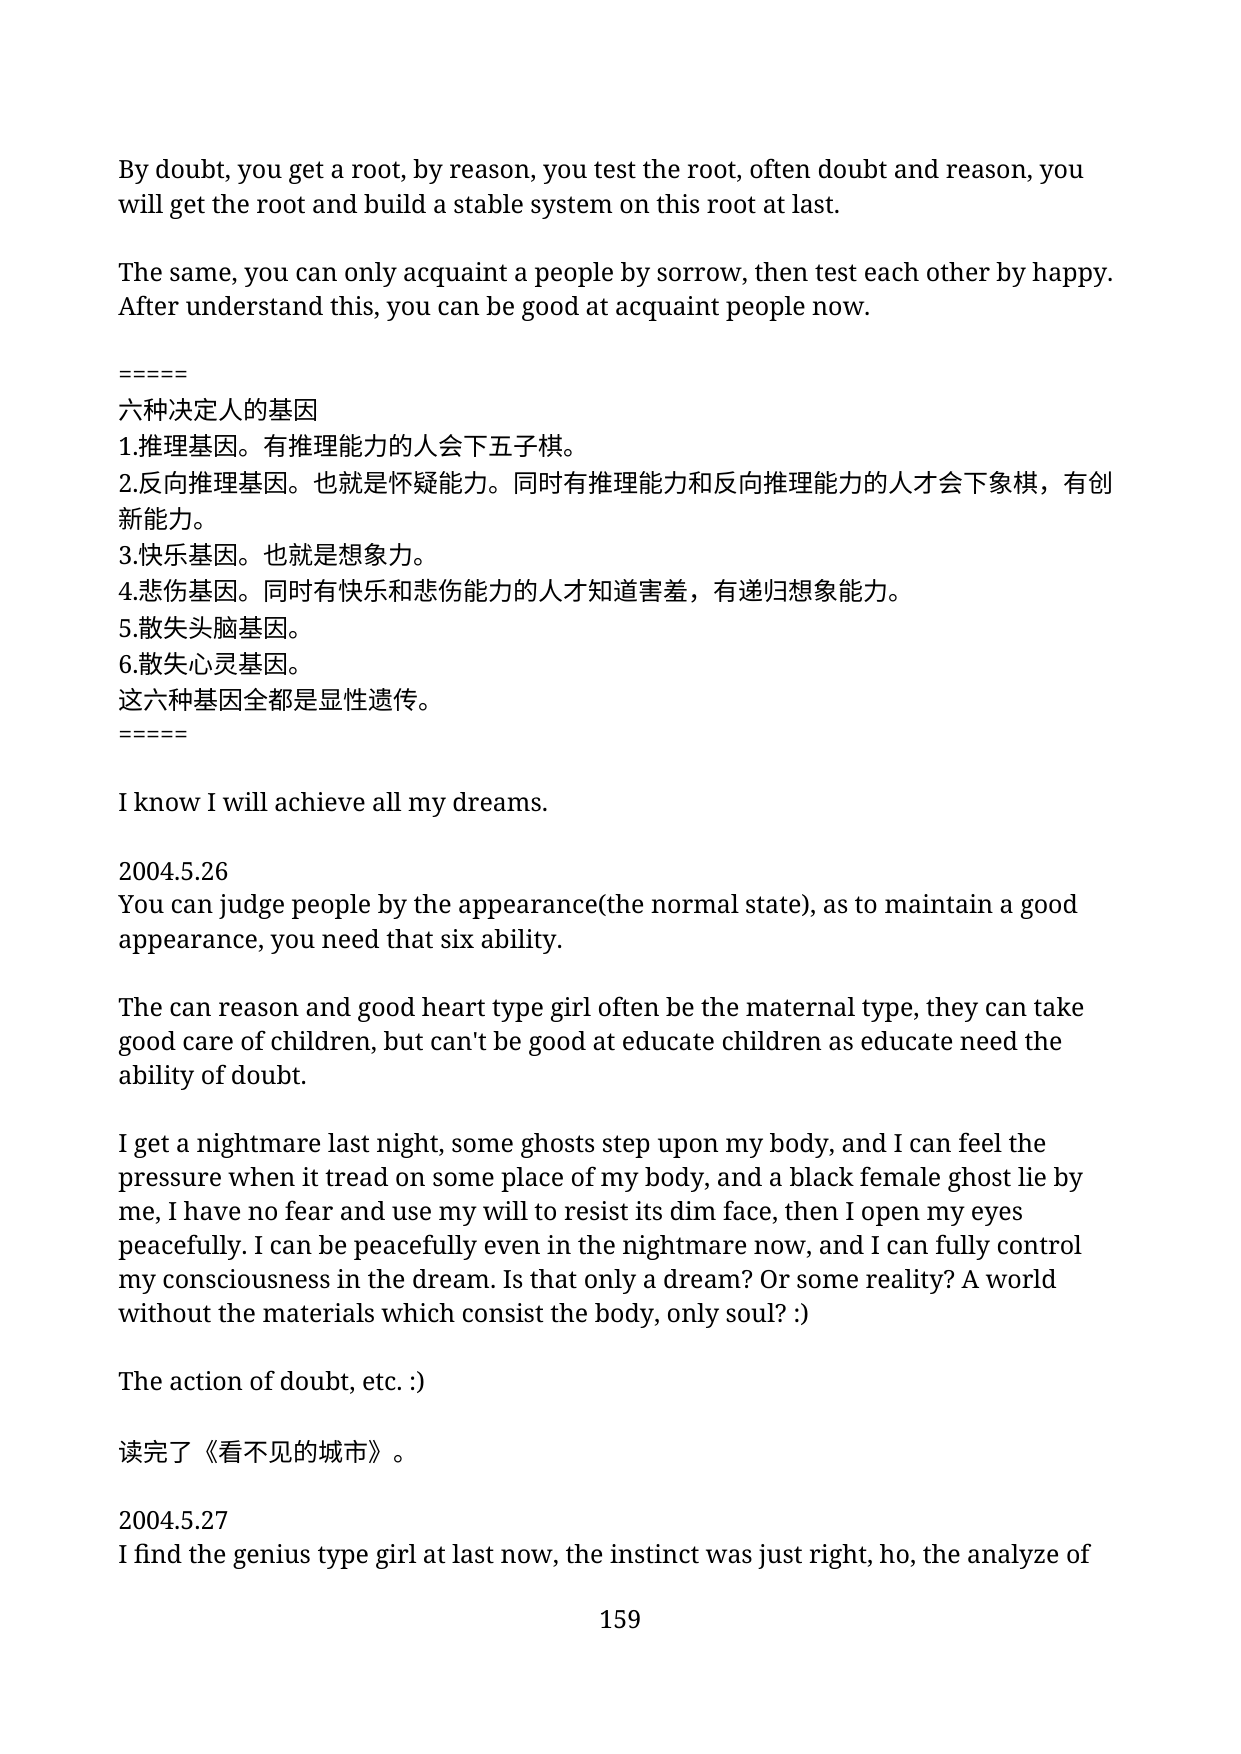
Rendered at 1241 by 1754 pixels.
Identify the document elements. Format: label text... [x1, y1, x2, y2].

text You can judge people by the appearance(the normal state), as to maintain a good appearance, you need that six ability. [118, 887, 1122, 955]
text ===== [118, 357, 1122, 391]
text I get a nightmare last night, some ghosts step upon my body, and I can feel the pressure when it tread on some place of my body, and a black female ghost lie by me, I have no fear and use my will to resist its dim face, then I open my eyes peacefully. I can be peacefully even in the nightmare now, and I can fully control my consciousness in the dream. Is that only a dream? Or some reality? A world without the materials which consist the body, only soul? :) [118, 1126, 1122, 1330]
text I find the genius type girl at last now, the instinct was just right, ho, the analyze of [118, 1537, 1122, 1571]
text By doubt, you get a root, by reason, you test the root, often doubt and reason, you will get the root and build a stable system on this root at last. [118, 152, 1122, 220]
text 这六种基因全都是显性遗传。 [118, 681, 1122, 717]
text 1.推理基因。有推理能力的人会下五子棋。 [118, 427, 1122, 463]
text 6.散失心灵基因。 [118, 644, 1122, 681]
text 2.反向推理基因。也就是怀疑能力。同时有推理能力和反向推理能力的人才会下象棋，有创新能力。 [118, 463, 1122, 536]
text 读完了《看不见的城市》。 [118, 1432, 1122, 1468]
text 2004.5.26 [118, 853, 1122, 887]
text I know I will achieve all my dreams. [118, 785, 1122, 819]
text The can reason and good heart type girl often be the maternal type, they can take good care of children, but can't be good at educate children as educate need the ability of doubt. [118, 989, 1122, 1092]
text The action of doubt, etc. :) [118, 1364, 1122, 1398]
text 5.散失头脑基因。 [118, 608, 1122, 644]
text 4.悲伤基因。同时有快乐和悲伤能力的人才知道害羞，有递归想象能力。 [118, 572, 1122, 608]
text 六种决定人的基因 [118, 391, 1122, 427]
text 2004.5.27 [118, 1502, 1122, 1537]
text ===== [118, 717, 1122, 751]
text 3.快乐基因。也就是想象力。 [118, 536, 1122, 572]
text The same, you can only acquaint a people by sorrow, then test each other by happy. After understand this, you can be good at acquaint people now. [118, 254, 1122, 322]
